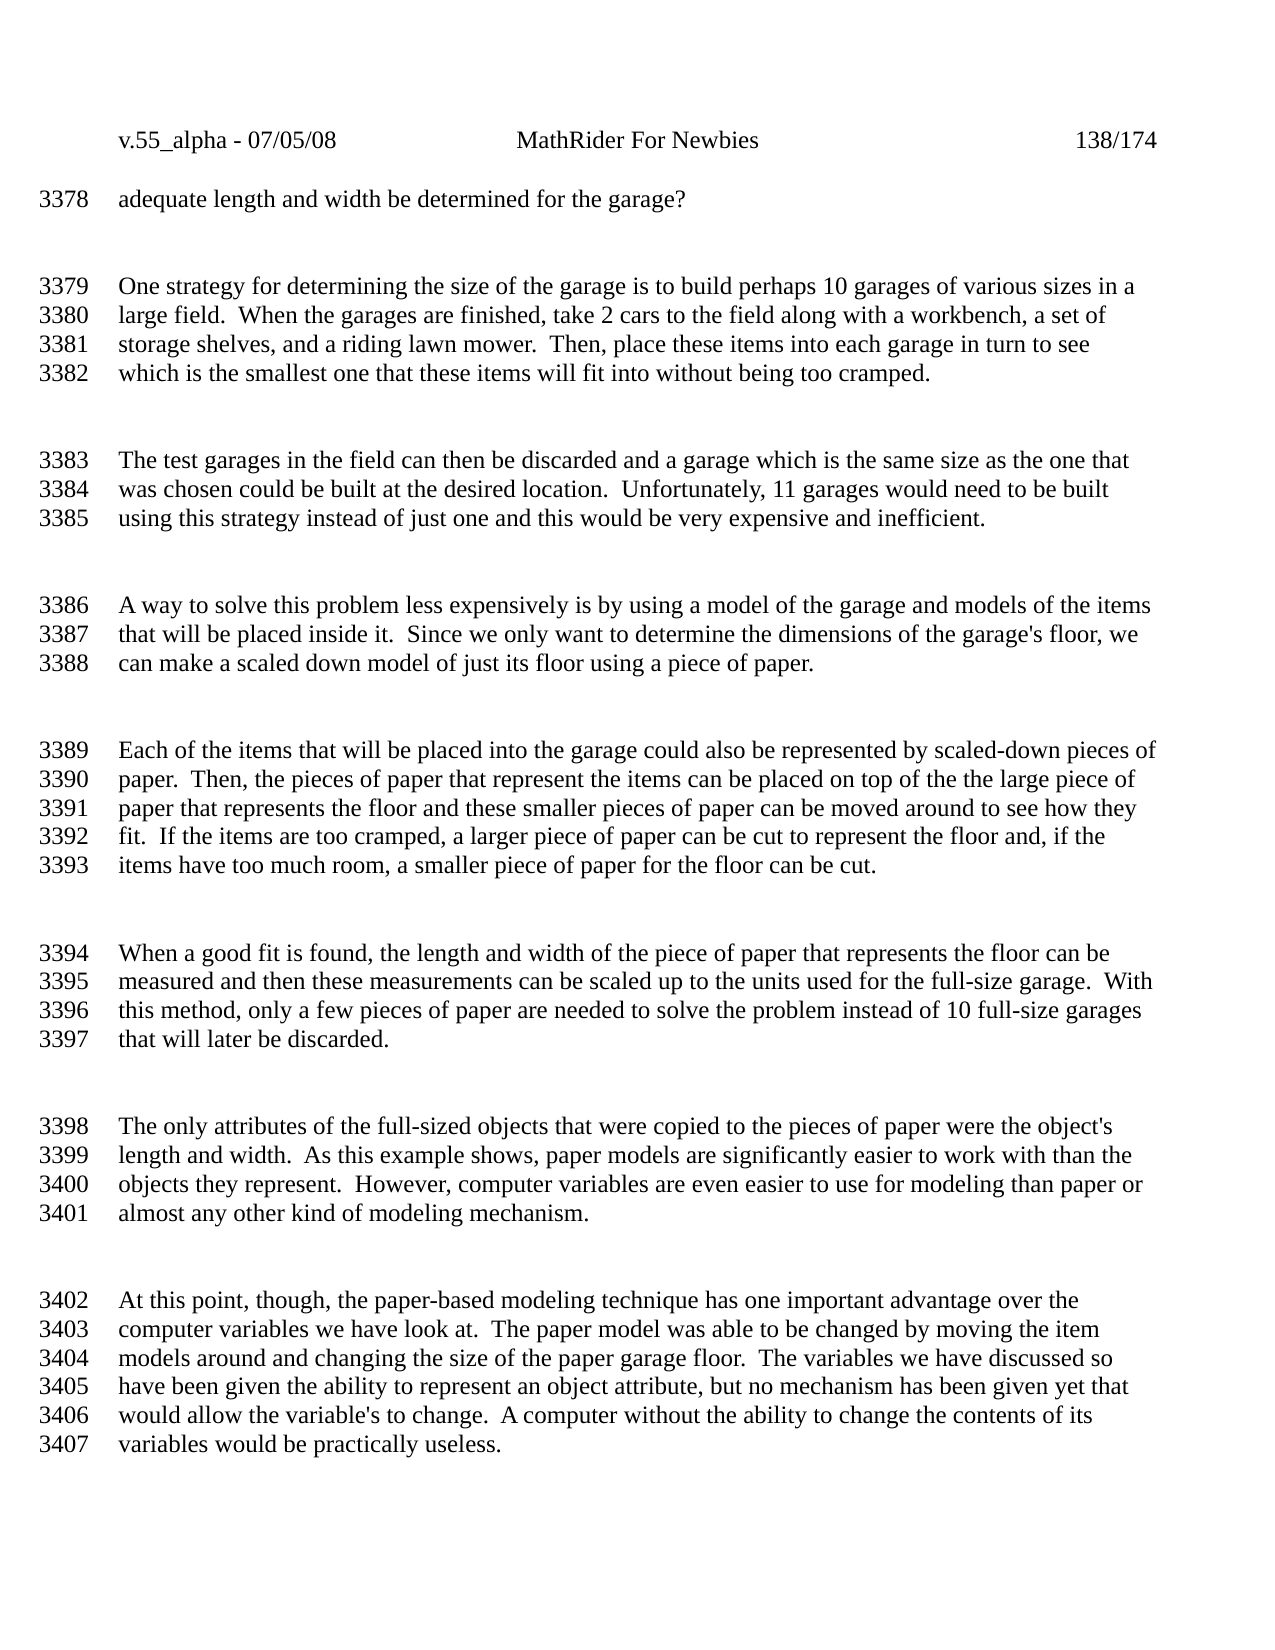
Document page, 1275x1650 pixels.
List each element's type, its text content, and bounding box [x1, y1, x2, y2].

text At this point, though, the paper-based modeling technique has one important advantage over the computer variables we have look at. The paper model was able to be changed by moving the item models around and changing the size of the paper garage floor. The variables we have discussed so have been given the ability to represent an object attribute, but no mechanism has been given yet that would allow the variable's to change. A computer without the ability to change the contents of its variables would be practically useless. [118, 1285, 1157, 1458]
text When a good fit is found, the length and width of the piece of paper that represents the floor can be measured and then these measurements can be scaled up to the units used for the full-size garage. With this method, only a few pieces of paper are needed to solve the problem instead of 10 full-size garages that will later be discarded. [118, 938, 1157, 1053]
text adequate length and width be determined for the garage? [118, 184, 1157, 213]
text The only attributes of the full-sized objects that were copied to the pieces of paper were the object's length and width. As this example shows, paper models are significantly easier to work with than the objects they represent. However, computer variables are even easier to use for modeling than paper or almost any other kind of modeling mechanism. [118, 1111, 1157, 1226]
text One strategy for determining the size of the garage is to build perhaps 10 garages of various sizes in a large field. When the garages are finished, take 2 cars to the field along with a workbench, a set of storage shelves, and a riding lawn mower. Then, place these items into each garage in turn to see which is the smallest one that these items will fit into without being too cramped. [118, 271, 1157, 386]
text Each of the items that will be placed into the garage could also be represented by scaled-down pieces of paper. Then, the pieces of paper that represent the items can be placed on top of the the large piece of paper that represents the floor and these smaller pieces of paper can be moved around to see how they fit. If the items are too cramped, a larger piece of paper can be cut to represent the floor and, if the items have too much room, a smaller piece of paper for the floor can be cut. [118, 735, 1157, 879]
text A way to solve this problem less expensively is by using a model of the garage and models of the items that will be placed inside it. Since we only want to determine the dimensions of the garage's floor, we can make a scaled down model of just its floor using a piece of paper. [118, 590, 1157, 676]
text The test garages in the field can then be discarded and a garage which is the same size as the one that was chosen could be built at the desired location. Unfortunately, 11 garages would need to be built using this strategy instead of just one and this would be very expensive and inefficient. [118, 445, 1157, 531]
